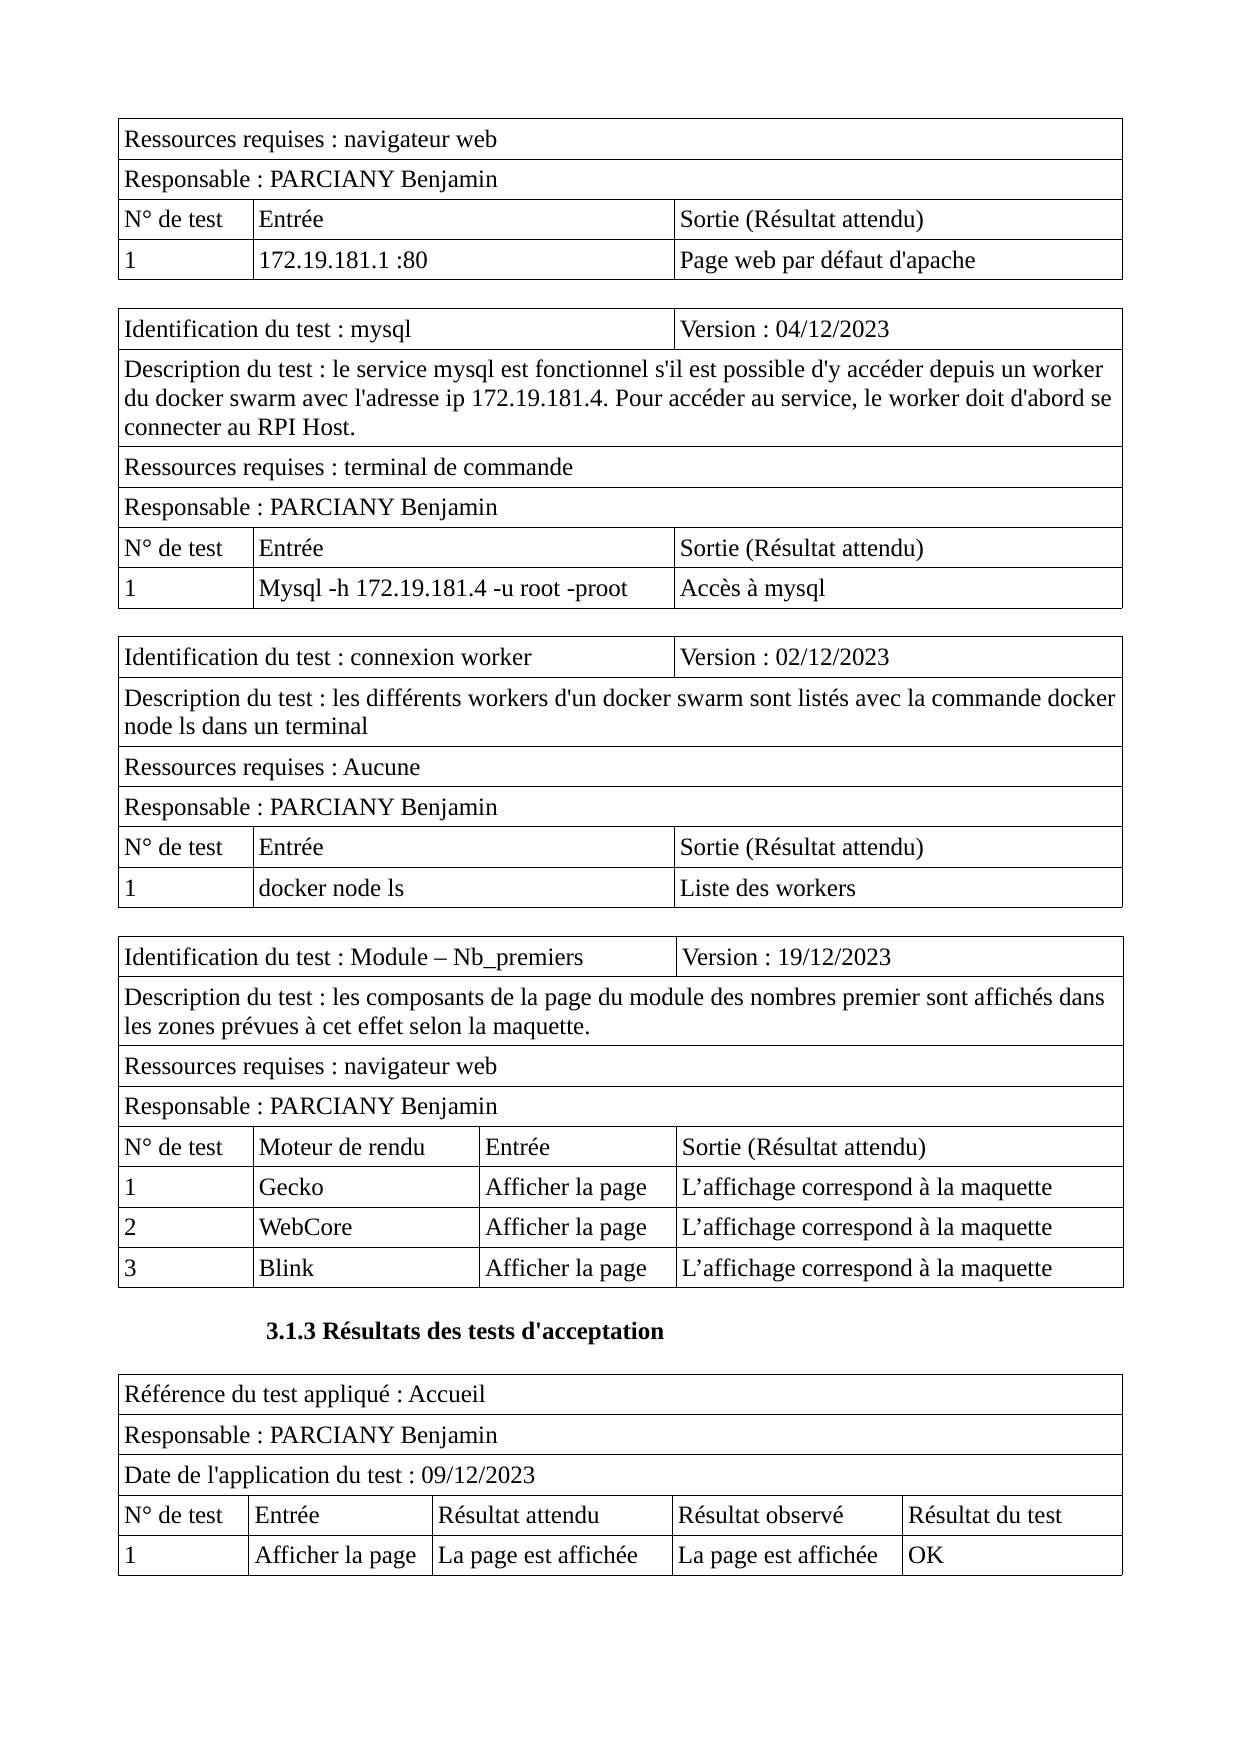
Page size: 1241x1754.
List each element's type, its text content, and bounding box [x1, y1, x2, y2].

table_cell La page est affichée [673, 1536, 902, 1575]
table_cell 1 [119, 1167, 253, 1207]
table_header Référence du test appliqué : Accueil [119, 1375, 1122, 1414]
table_cell docker node ls [254, 868, 674, 907]
table_cell Responsable : PARCIANY Benjamin [119, 160, 1122, 199]
table_cell Description du test : le service mysql est fonctionnel s'il est possible d'y accéder depuis un worker du docker swarm avec l'adresse ip 172.19.181.4. Pour accéder au service, le worker doit d'abord se connecter au RPI Host. [119, 350, 1122, 446]
table_cell Entrée [249, 1496, 432, 1535]
table_cell Blink [254, 1248, 479, 1287]
table_header Identification du test : connexion worker [119, 637, 674, 677]
table_cell 172.19.181.1 :80 [254, 240, 674, 279]
table_cell 3 [119, 1248, 253, 1287]
table_cell 2 [119, 1208, 253, 1247]
table_cell Liste des workers [675, 868, 1122, 907]
table_cell N° de test [119, 528, 253, 567]
table_cell Gecko [254, 1167, 479, 1207]
table_cell 1 [119, 240, 253, 279]
table_header Version : 04/12/2023 [675, 309, 1122, 348]
table_cell L’affichage correspond à la maquette [677, 1248, 1123, 1287]
table_header Identification du test : mysql [119, 309, 674, 348]
table_cell La page est affichée [433, 1536, 672, 1575]
table_header Version : 19/12/2023 [677, 937, 1123, 976]
table_cell 1 [119, 1536, 248, 1575]
table_cell Ressources requises : terminal de commande [119, 447, 1122, 487]
table_cell Description du test : les composants de la page du module des nombres premier sont affichés dans les zones prévues à cet effet selon la maquette. [119, 977, 1123, 1045]
table_cell Afficher la page [480, 1167, 676, 1207]
table_cell Accès à mysql [675, 568, 1122, 608]
table_header Identification du test : Module – Nb_premiers [119, 937, 676, 976]
table_cell Page web par défaut d'apache [675, 240, 1122, 279]
table_cell Entrée [480, 1127, 676, 1166]
table_cell Responsable : PARCIANY Benjamin [119, 1415, 1122, 1454]
table_cell OK [903, 1536, 1122, 1575]
table_cell Date de l'application du test : 09/12/2023 [119, 1455, 1122, 1494]
table_header Version : 02/12/2023 [675, 637, 1122, 677]
table_cell N° de test [119, 827, 253, 867]
table_cell Ressources requises : Aucune [119, 747, 1122, 786]
table_cell N° de test [119, 200, 253, 239]
table_cell Résultat attendu [433, 1496, 672, 1535]
table_cell 1 [119, 568, 253, 608]
table_cell Responsable : PARCIANY Benjamin [119, 787, 1122, 826]
table_cell Entrée [254, 827, 674, 867]
table_cell L’affichage correspond à la maquette [677, 1208, 1123, 1247]
table_cell Ressources requises : navigateur web [119, 1046, 1123, 1086]
table_cell Moteur de rendu [254, 1127, 479, 1166]
table_cell N° de test [119, 1127, 253, 1166]
table_cell Résultat observé [673, 1496, 902, 1535]
table_cell Résultat du test [903, 1496, 1122, 1535]
table_cell Responsable : PARCIANY Benjamin [119, 1087, 1123, 1126]
table_cell Description du test : les différents workers d'un docker swarm sont listés avec la commande docker node ls dans un terminal [119, 678, 1122, 746]
table_cell L’affichage correspond à la maquette [677, 1167, 1123, 1207]
table_cell Afficher la page [480, 1208, 676, 1247]
table_cell Sortie (Résultat attendu) [675, 200, 1122, 239]
table_cell Afficher la page [249, 1536, 432, 1575]
table_cell Sortie (Résultat attendu) [675, 528, 1122, 567]
text 3.1.3 Résultats des tests d'acceptation [118, 1316, 1122, 1345]
table_cell Entrée [254, 528, 674, 567]
table_cell Entrée [254, 200, 674, 239]
table_cell 1 [119, 868, 253, 907]
table_cell Sortie (Résultat attendu) [677, 1127, 1123, 1166]
table_cell Ressources requises : navigateur web [119, 119, 1122, 158]
table_cell N° de test [119, 1496, 248, 1535]
table_cell Afficher la page [480, 1248, 676, 1287]
table_cell Sortie (Résultat attendu) [675, 827, 1122, 867]
table_cell WebCore [254, 1208, 479, 1247]
table_cell Mysql -h 172.19.181.4 -u root -proot [254, 568, 674, 608]
table_cell Responsable : PARCIANY Benjamin [119, 488, 1122, 527]
